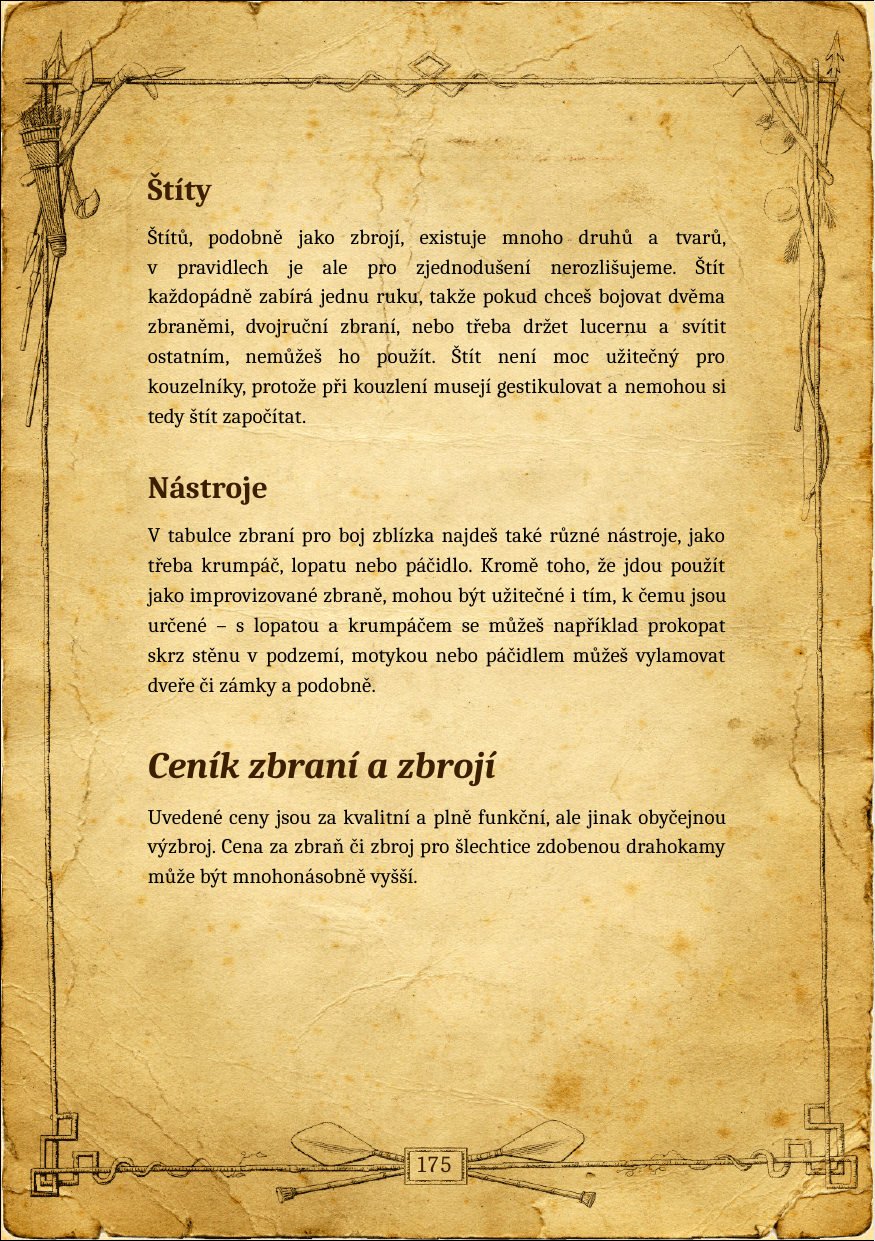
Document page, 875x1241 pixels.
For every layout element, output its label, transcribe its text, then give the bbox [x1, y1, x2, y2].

text Štítů, podobně jako zbrojí, existuje mnoho druhů a⁠ tvarů, v⁠ pravidlech je ale pro zjednodušení nerozlišujeme. Štít každopádně zabírá jednu ruku, takže pokud chceš bojovat dvěma zbraněmi, dvojruční zbraní, nebo třeba držet lucernu a⁠ svítit ostatním, nemůžeš ho použít. Štít není moc užitečný pro kouzelníky, protože při kouzlení musejí gestikulovat a⁠ nemohou si tedy štít započítat. [148, 225, 726, 429]
subtitle Ceník zbraní a⁠ zbrojí [148, 744, 726, 788]
text Uvedené ceny jsou za kvalitní a⁠ plně funkční, ale jinak obyčejnou výzbroj. Cena za zbraň či zbroj pro šlechtice zdobenou drahokamy může být mnohonásobně vyšší. [148, 805, 726, 889]
subtitle Štíty [148, 172, 726, 208]
text V⁠ tabulce zbraní pro boj zblízka najdeš také různé nástroje, jako třeba krumpáč, lopatu nebo páčidlo. Kromě toho, že jdou použít jako improvizované zbraně, mohou být užitečné i⁠ tím, k⁠ čemu jsou určené – s⁠ lopatou a⁠ krumpáčem se můžeš například prokopat skrz stěnu v⁠ podzemí, motykou nebo páčidlem můžeš vylamovat dveře či zámky a⁠ podobně. [148, 524, 726, 697]
subtitle Nástroje [148, 470, 726, 506]
picture [1, 1, 874, 1240]
